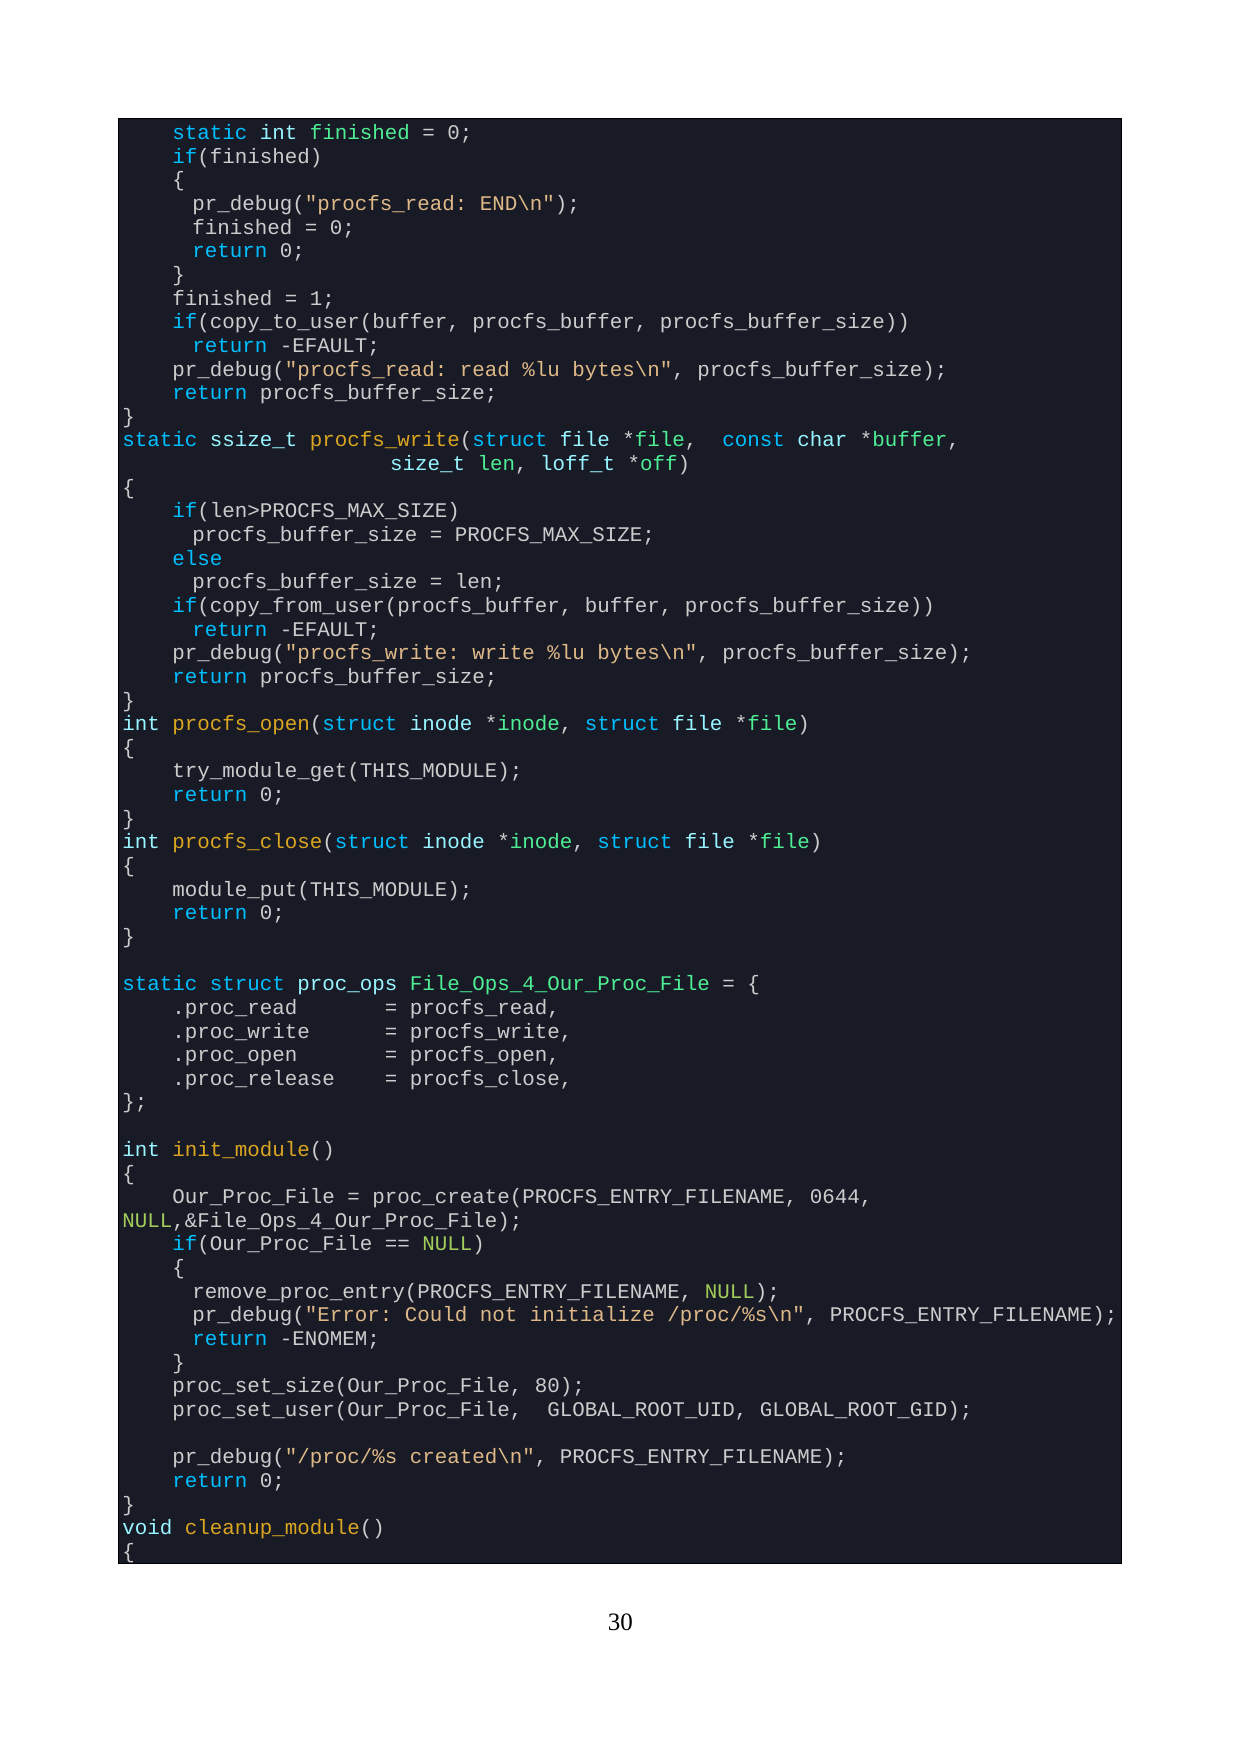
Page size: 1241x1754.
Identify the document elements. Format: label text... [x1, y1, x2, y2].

text return 0; [119, 898, 1121, 922]
text { [119, 851, 1121, 875]
text return -ENOMEM; [119, 1324, 1121, 1348]
text static ssize_t procfs_write(struct file *file, const char *buffer, [119, 426, 1121, 449]
text pr_debug("/proc/%s created\n", PROCFS_ENTRY_FILENAME); [119, 1442, 1121, 1466]
text if(len>PROCFS_MAX_SIZE) [119, 496, 1121, 520]
text return 0; [119, 236, 1121, 260]
text .proc_write = procfs_write, [119, 1017, 1121, 1040]
text pr_debug("procfs_read: read %lu bytes\n", procfs_buffer_size); [119, 354, 1121, 378]
text int init_module() [119, 1135, 1121, 1158]
text module_put(THIS_MODULE); [119, 875, 1121, 898]
text return 0; [119, 780, 1121, 804]
text } [119, 402, 1121, 426]
text proc_set_user(Our_Proc_File, GLOBAL_ROOT_UID, GLOBAL_ROOT_GID); [119, 1395, 1121, 1419]
text int procfs_close(struct inode *inode, struct file *file) [119, 827, 1121, 851]
text pr_debug("procfs_read: END\n"); [119, 189, 1121, 213]
text } [119, 1489, 1121, 1513]
text .proc_open = procfs_open, [119, 1040, 1121, 1064]
text pr_debug("procfs_write: write %lu bytes\n", procfs_buffer_size); [119, 638, 1121, 662]
text if(copy_to_user(buffer, procfs_buffer, procfs_buffer_size)) [119, 307, 1121, 331]
text try_module_get(THIS_MODULE); [119, 757, 1121, 780]
text { [119, 1253, 1121, 1277]
text { [119, 165, 1121, 189]
text finished = 0; [119, 213, 1121, 236]
text } [119, 686, 1121, 709]
text { [119, 473, 1121, 496]
text if(copy_from_user(procfs_buffer, buffer, procfs_buffer_size)) [119, 591, 1121, 615]
text proc_set_size(Our_Proc_File, 80); [119, 1371, 1121, 1395]
text static int finished = 0; [119, 119, 1121, 142]
text .proc_release = procfs_close, [119, 1064, 1121, 1088]
text } [119, 260, 1121, 284]
text pr_debug("Error: Could not initialize /proc/%s\n", PROCFS_ENTRY_FILENAME); [119, 1300, 1121, 1324]
text if(finished) [119, 142, 1121, 165]
text } [119, 1348, 1121, 1371]
text size_t len, loff_t *off) [119, 449, 1121, 473]
text static struct proc_ops File_Ops_4_Our_Proc_File = { [119, 969, 1121, 993]
text int procfs_open(struct inode *inode, struct file *file) [119, 709, 1121, 733]
text if(Our_Proc_File == NULL) [119, 1229, 1121, 1253]
text finished = 1; [119, 284, 1121, 307]
text procfs_buffer_size = PROCFS_MAX_SIZE; [119, 520, 1121, 544]
text return -EFAULT; [119, 615, 1121, 638]
text .proc_read = procfs_read, [119, 993, 1121, 1017]
text return procfs_buffer_size; [119, 378, 1121, 402]
text return procfs_buffer_size; [119, 662, 1121, 686]
text { [119, 733, 1121, 757]
text return 0; [119, 1466, 1121, 1489]
text { [119, 1537, 1121, 1563]
text } [119, 922, 1121, 946]
text return -EFAULT; [119, 331, 1121, 354]
text } [119, 804, 1121, 827]
text Our_Proc_File = proc_create(PROCFS_ENTRY_FILENAME, 0644, NULL,&File_Ops_4_Our_Proc_File); [119, 1182, 1121, 1229]
text else [119, 544, 1121, 567]
text }; [119, 1088, 1121, 1111]
text { [119, 1158, 1121, 1182]
text void cleanup_module() [119, 1513, 1121, 1537]
text procfs_buffer_size = len; [119, 567, 1121, 591]
text remove_proc_entry(PROCFS_ENTRY_FILENAME, NULL); [119, 1277, 1121, 1300]
